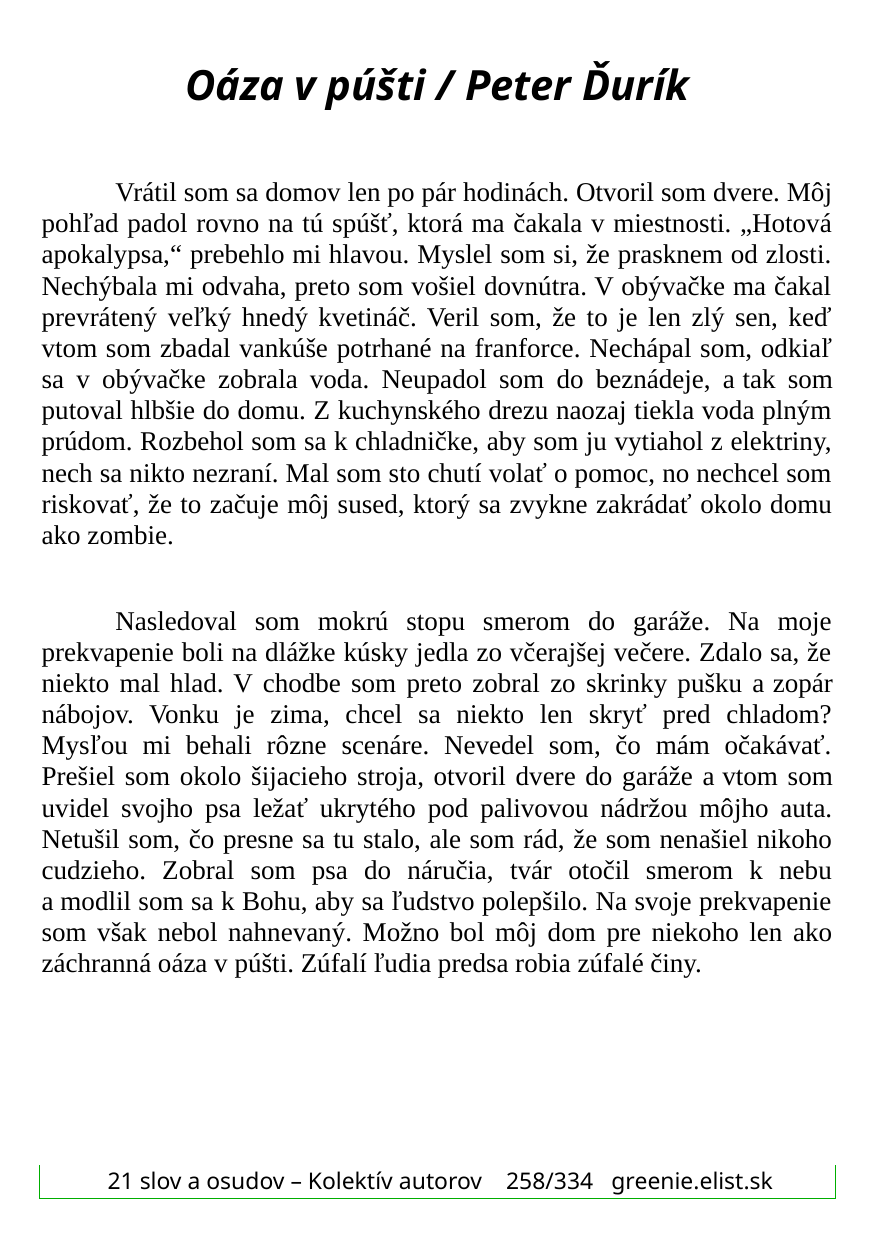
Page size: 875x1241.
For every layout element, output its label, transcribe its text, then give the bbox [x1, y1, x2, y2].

subtitle Oáza v púšti / Peter Ďurík [41, 56, 833, 113]
text Nasledoval som mokrú stopu smerom do garáže. Na moje prekvapenie boli na dlážke kúsky jedla zo včerajšej večere. Zdalo sa, že niekto mal hlad. V chodbe som preto zobral zo skrinky pušku a zopár nábojov. Vonku je zima, chcel sa niekto len skryť pred chladom? Mysľou mi behali rôzne scenáre. Nevedel som, čo mám očakávať. Prešiel som okolo šijacieho stroja, otvoril dvere do garáže a vtom som uvidel svojho psa ležať ukrytého pod palivovou nádržou môjho auta. Netušil som, čo presne sa tu stalo, ale som rád, že som nenašiel nikoho cudzieho. Zobral som psa do náručia, tvár otočil smerom k nebu a modlil som sa k Bohu, aby sa ľudstvo polepšilo. Na svoje prekvapenie som však nebol nahnevaný. Možno bol môj dom pre niekoho len ako záchranná oáza v púšti. Zúfalí ľudia predsa robia zúfalé činy. [41, 605, 833, 978]
text Vrátil som sa domov len po pár hodinách. Otvoril som dvere. Môj pohľad padol rovno na tú spúšť, ktorá ma čakala v miestnosti. „Hotová apokalypsa,“ prebehlo mi hlavou. Myslel som si, že prasknem od zlosti. Nechýbala mi odvaha, preto som vošiel dovnútra. V obývačke ma čakal prevrátený veľký hnedý kvetináč. Veril som, že to je len zlý sen, keď vtom som zbadal vankúše potrhané na franforce. Nechápal som, odkiaľ sa v obývačke zobrala voda. Neupadol som do beznádeje, a tak som putoval hlbšie do domu. Z kuchynského drezu naozaj tiekla voda plným prúdom. Rozbehol som sa k chladničke, aby som ju vytiahol z elektriny, nech sa nikto nezraní. Mal som sto chutí volať o pomoc, no nechcel som riskovať, že to začuje môj sused, ktorý sa zvykne zakrádať okolo domu ako zombie. [41, 176, 833, 550]
